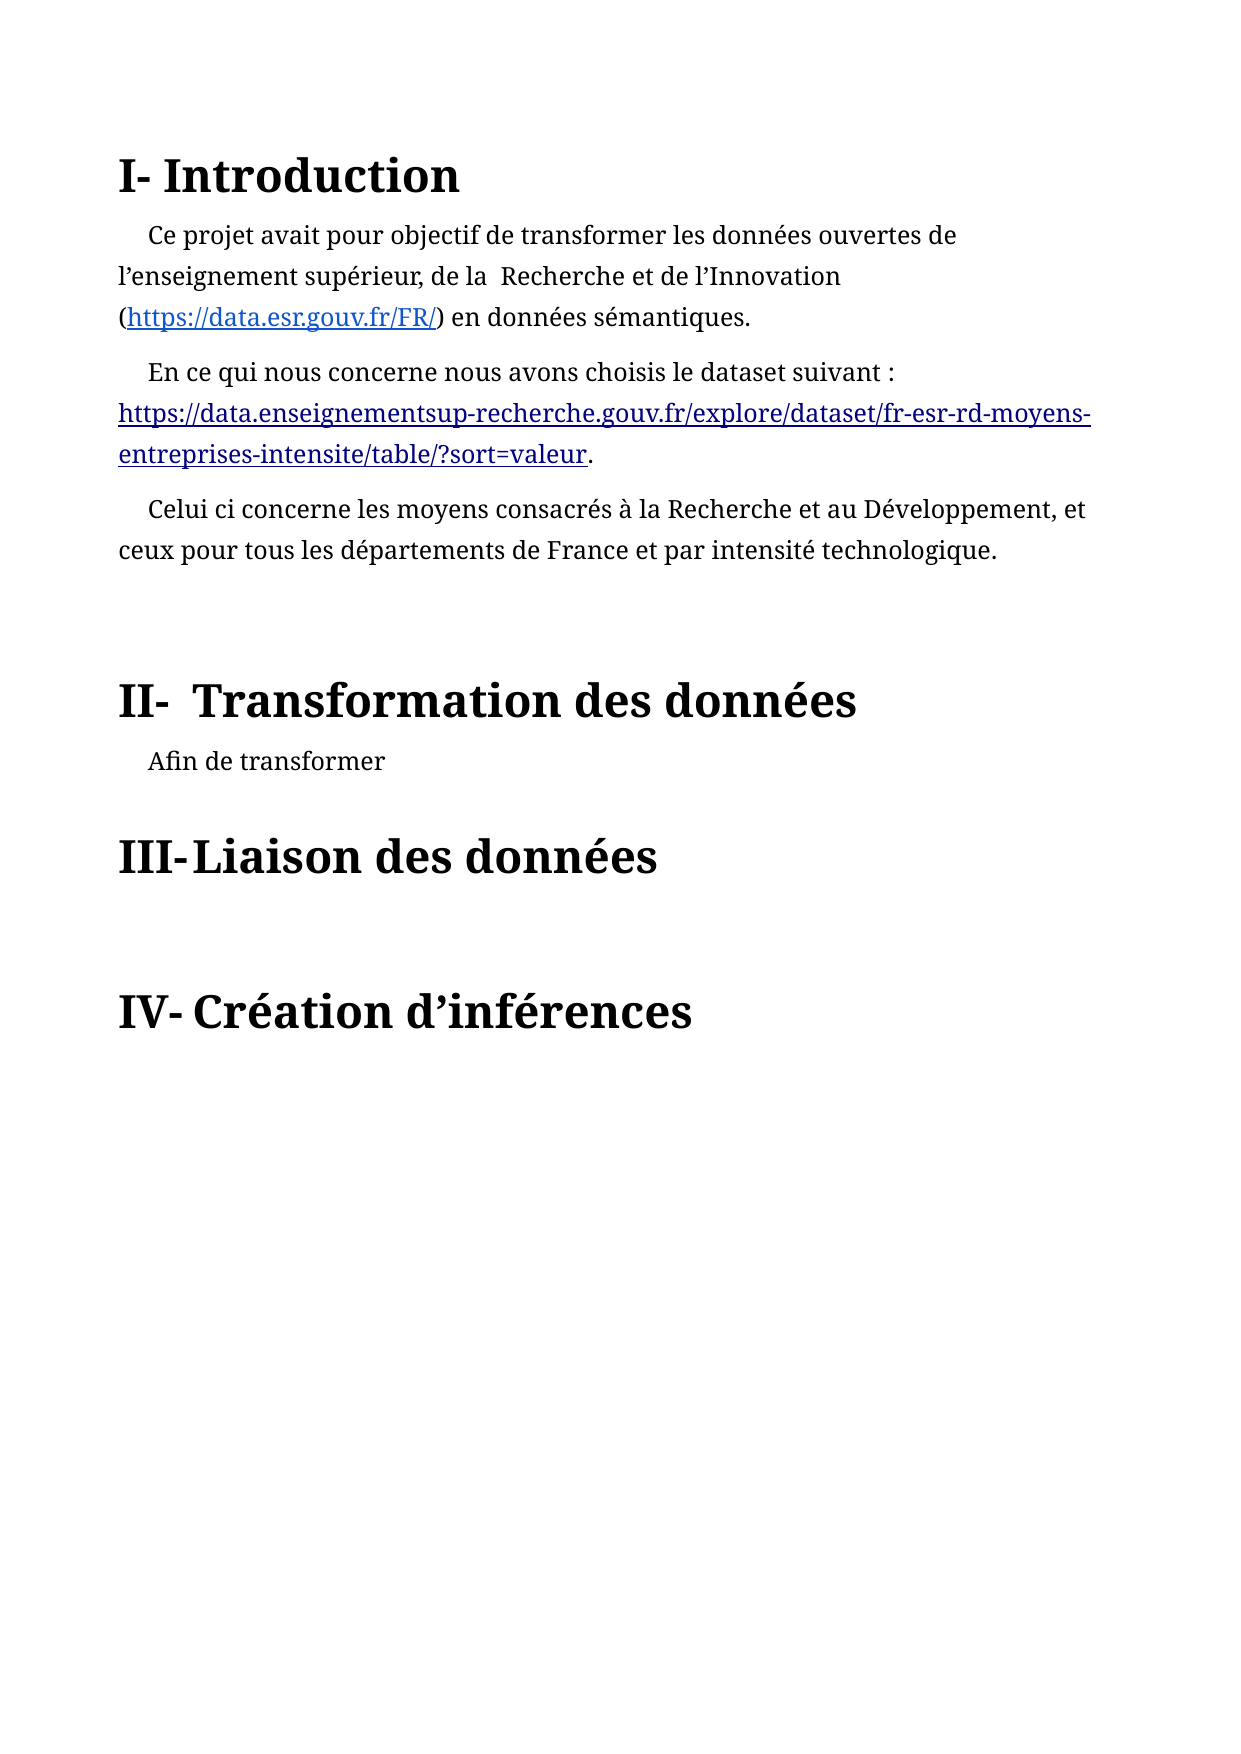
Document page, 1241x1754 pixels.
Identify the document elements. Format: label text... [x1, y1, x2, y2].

subtitle Création d’inférences [118, 979, 1122, 1042]
subtitle Liaison des données [118, 824, 1122, 887]
text Ce projet avait pour objectif de transformer les données ouvertes de l’enseignement supérieur, de la Recherche et de l’Innovation (https://data.esr.gouv.fr/FR/) en données sémantiques. [118, 218, 1122, 334]
text En ce qui nous concerne nous avons choisis le dataset suivant : https://data.enseignementsup-recherche.gouv.fr/explore/dataset/fr-esr-rd-moyens-entreprises-intensite/table/?sort=valeur. [118, 355, 1122, 471]
subtitle Introduction [118, 143, 1122, 206]
subtitle Transformation des données [118, 669, 1122, 731]
text Celui ci concerne les moyens consacrés à la Recherche et au Développement, et ceux pour tous les départements de France et par intensité technologique. [118, 492, 1122, 567]
text Afin de transformer [118, 744, 1122, 778]
